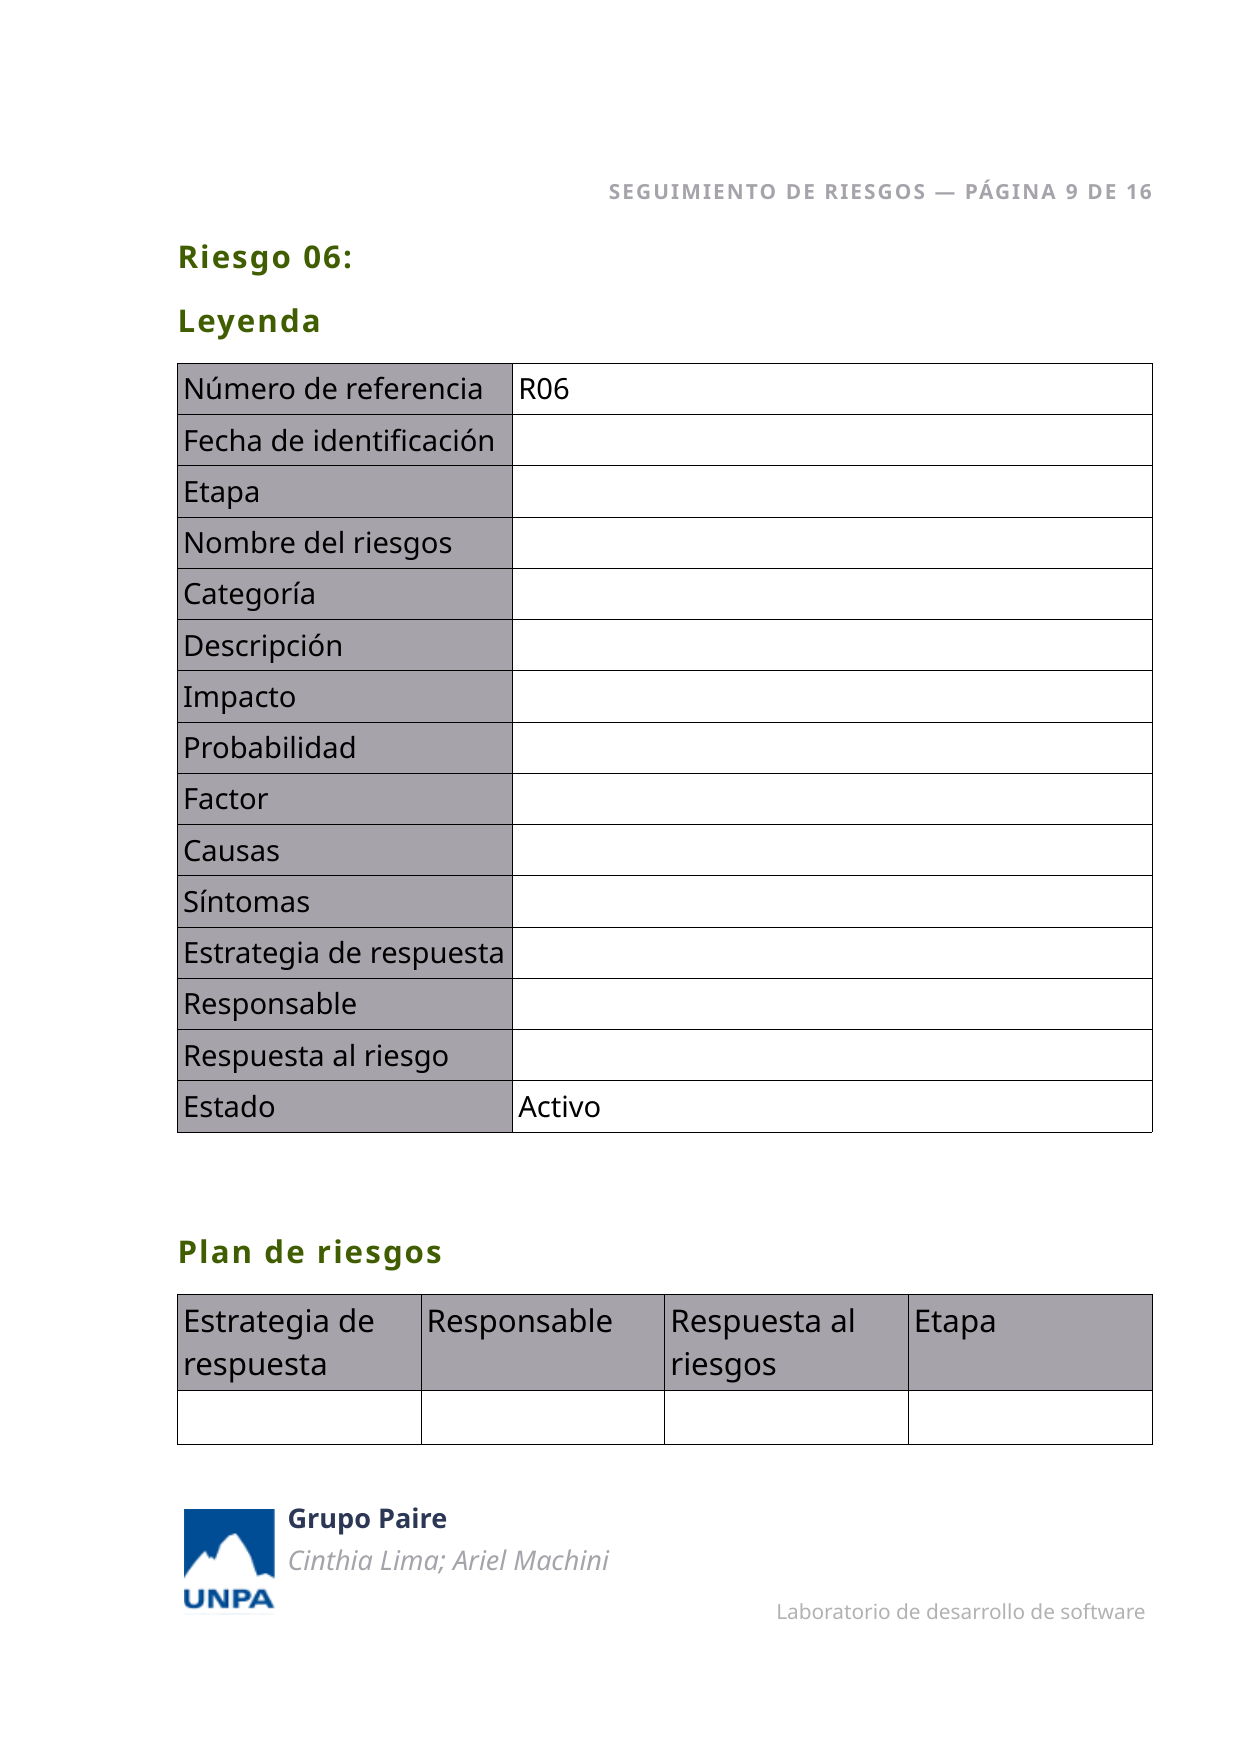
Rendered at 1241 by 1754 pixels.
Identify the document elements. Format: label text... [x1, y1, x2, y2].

table_header Etapa [909, 1295, 1152, 1390]
table_cell Estrategia de respuesta [178, 928, 512, 978]
picture [184, 1509, 275, 1615]
table_cell [422, 1391, 664, 1444]
table_cell [513, 1030, 1152, 1080]
table_cell [513, 876, 1152, 927]
text Riesgo 06: [177, 235, 1152, 278]
table_header R06 [513, 364, 1152, 414]
table_cell [909, 1391, 1152, 1444]
text Leyenda [177, 299, 1152, 342]
table_cell Descripción [178, 620, 512, 670]
table_cell Impacto [178, 671, 512, 722]
table_header Respuesta al riesgos [665, 1295, 908, 1390]
table_cell [513, 979, 1152, 1029]
table_cell [513, 518, 1152, 568]
table_cell [513, 825, 1152, 875]
table_cell Estado [178, 1081, 512, 1132]
table_header Número de referencia [178, 364, 512, 414]
table_cell Categoría [178, 569, 512, 619]
table_cell [513, 620, 1152, 670]
table_cell Respuesta al riesgo [178, 1030, 512, 1080]
table_cell Activo [513, 1081, 1152, 1132]
table_cell Responsable [178, 979, 512, 1029]
table_cell Fecha de identificación [178, 415, 512, 465]
table_cell [513, 774, 1152, 824]
table_cell [178, 1391, 421, 1444]
table_cell Causas [178, 825, 512, 875]
table_header Estrategia de respuesta [178, 1295, 421, 1390]
text Plan de riesgos [177, 1229, 1152, 1272]
table_cell Etapa [178, 466, 512, 517]
table_cell [513, 569, 1152, 619]
table_cell Nombre del riesgos [178, 518, 512, 568]
table_cell Síntomas [178, 876, 512, 927]
table_cell Probabilidad [178, 723, 512, 773]
table_cell [665, 1391, 908, 1444]
table_cell [513, 671, 1152, 722]
table_cell [513, 415, 1152, 465]
table_cell Factor [178, 774, 512, 824]
table_cell [513, 466, 1152, 517]
table_cell [513, 723, 1152, 773]
table_header Responsable [422, 1295, 664, 1390]
table_cell [513, 928, 1152, 978]
